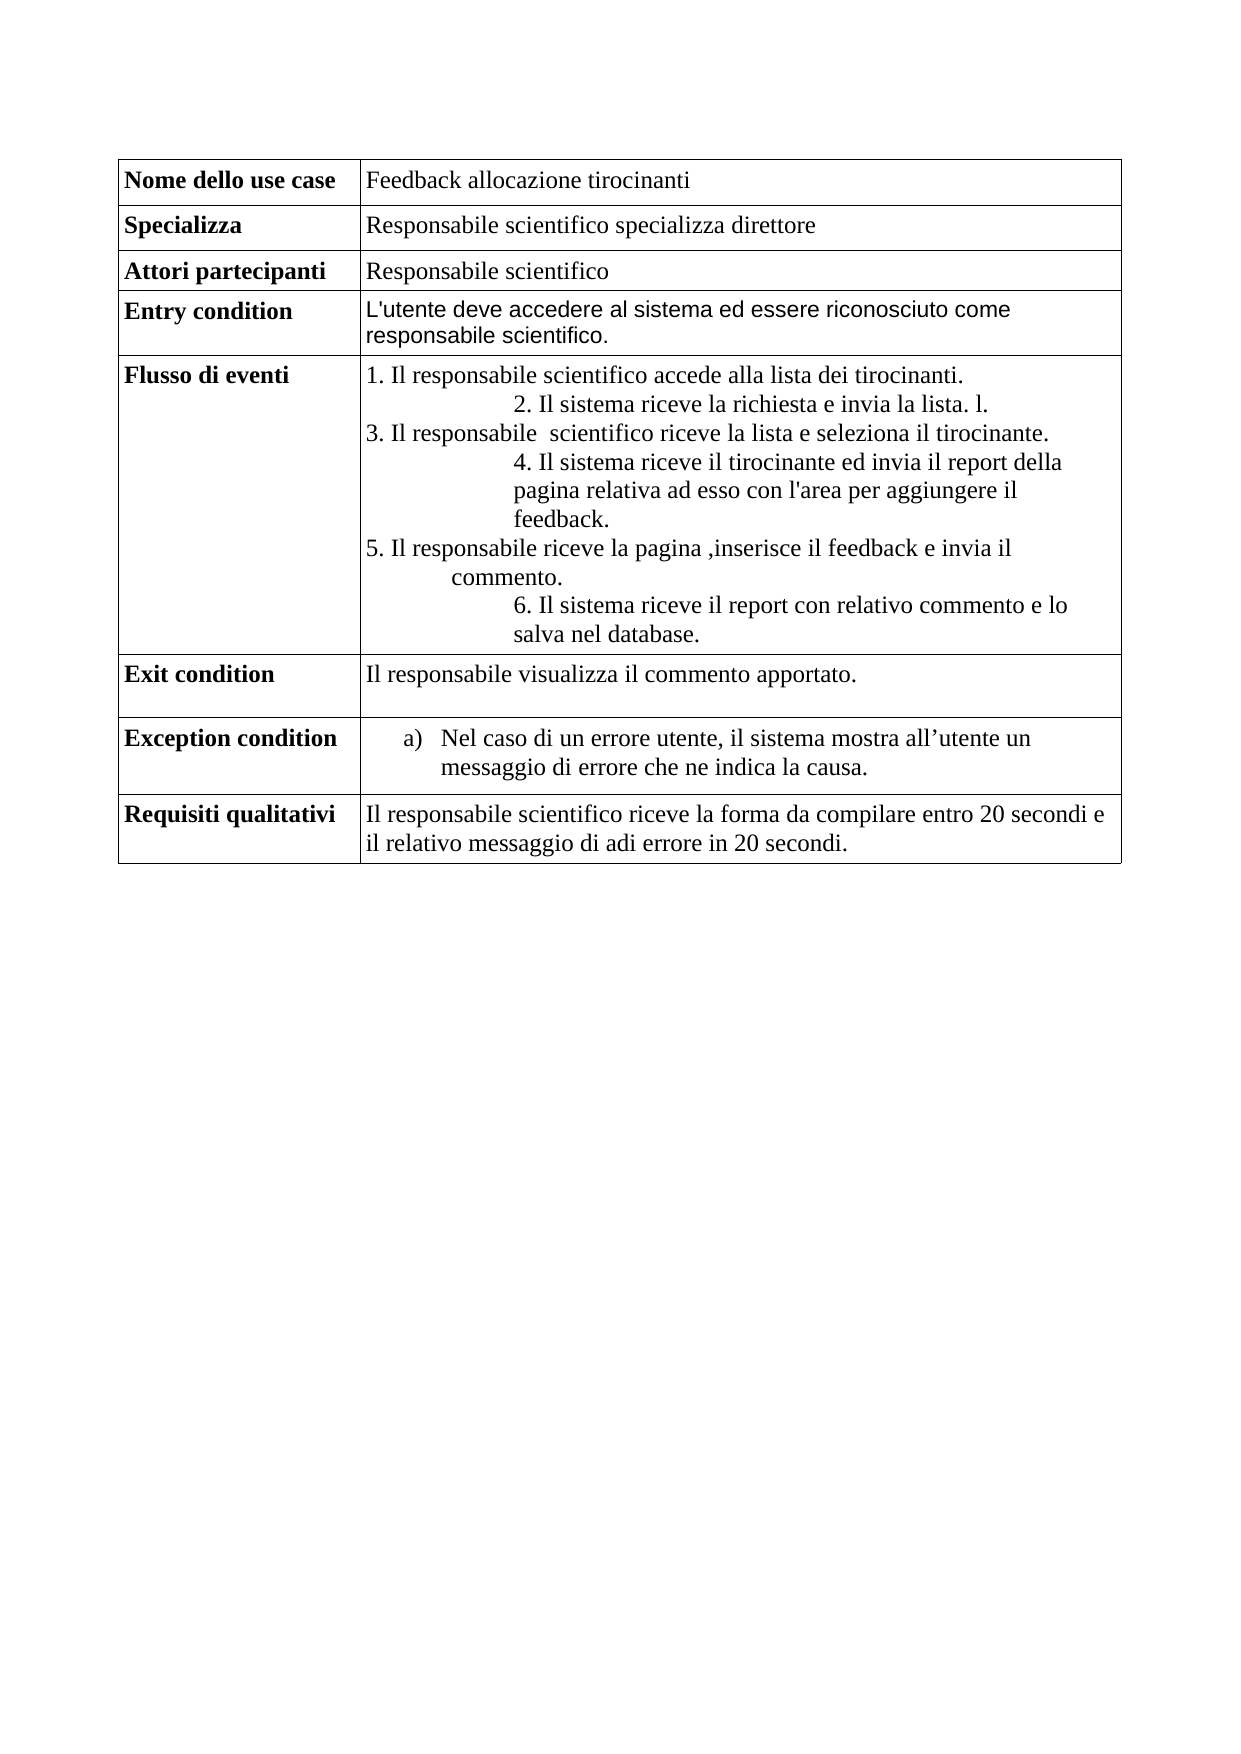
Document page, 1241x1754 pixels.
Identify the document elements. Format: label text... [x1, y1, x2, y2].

table_cell Attori partecipanti [119, 251, 360, 290]
table_cell Exit condition [119, 655, 360, 717]
table_cell Exception condition [119, 718, 360, 794]
table_header Feedback allocazione tirocinanti [361, 160, 1121, 205]
table_cell Il responsabile scientifico riceve la forma da compilare entro 20 secondi e il relativo messaggio di adi errore in 20 secondi. [361, 795, 1121, 863]
table_header Nome dello use case [119, 160, 360, 205]
table_cell Entry condition [119, 291, 360, 354]
table_cell L'utente deve accedere al sistema ed essere riconosciuto come responsabile scientifico. [361, 291, 1121, 354]
table_cell Nel caso di un errore utente, il sistema mostra all’utente un messaggio di errore che ne indica la causa. [361, 718, 1121, 794]
table_cell Specializza [119, 206, 360, 250]
table_cell Flusso di eventi [119, 356, 360, 654]
table_cell Il responsabile scientifico accede alla lista dei tirocinanti. Il sistema riceve la richiesta e invia la lista. l. Il responsabile scientifico riceve la lista e seleziona il tirocinante. Il sistema riceve il tirocinante ed invia il report della pagina relativa ad esso con l'area per aggiungere il feedback. Il responsabile riceve la pagina ,inserisce il feedback e invia il commento. Il sistema riceve il report con relativo commento e lo salva nel database. [361, 356, 1121, 654]
table_cell Il responsabile visualizza il commento apportato. [361, 655, 1121, 717]
table_cell Responsabile scientifico [361, 251, 1121, 290]
table_cell Requisiti qualitativi [119, 795, 360, 863]
table_cell Responsabile scientifico specializza direttore [361, 206, 1121, 250]
